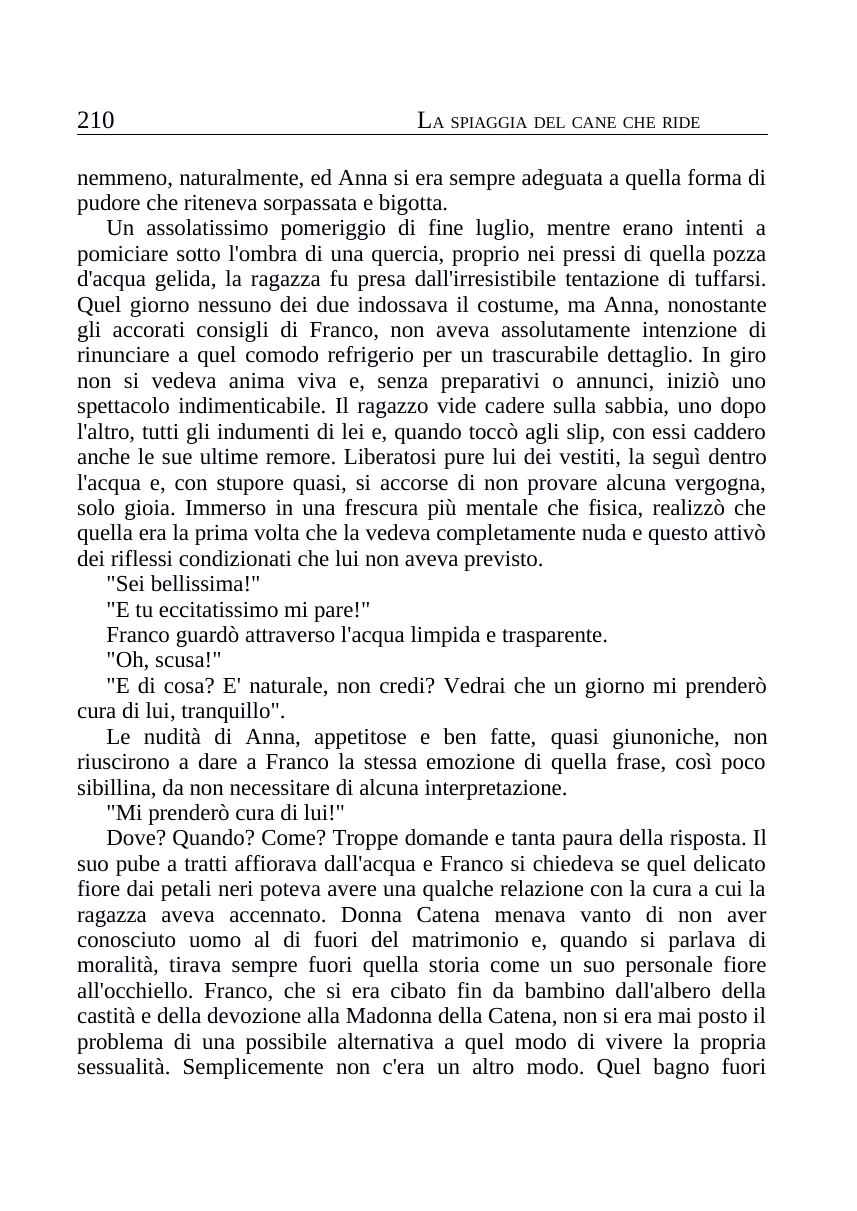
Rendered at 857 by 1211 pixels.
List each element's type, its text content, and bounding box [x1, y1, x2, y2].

text Le nudità di Anna, appetitose e ben fatte, quasi giunoniche, non riuscirono a dare a Franco la stessa emozione di quella frase, così poco sibillina, da non necessitare di alcuna interpretazione. [77, 724, 768, 800]
text "Oh, scusa!" [77, 647, 768, 673]
text Dove? Quando? Come? Troppe domande e tanta paura della risposta. Il suo pube a tratti affiorava dall'acqua e Franco si chiedeva se quel delicato fiore dai petali neri poteva avere una qualche relazione con la cura a cui la ragazza aveva accennato. Donna Catena menava vanto di non aver conosciuto uomo al di fuori del matrimonio e, quando si parlava di moralità, tirava sempre fuori quella storia come un suo personale fiore all'occhiello. Franco, che si era cibato fin da bambino dall'albero della castità e della devozione alla Madonna della Catena, non si era mai posto il problema di una possibile alternativa a quel modo di vivere la propria sessualità. Semplicemente non c'era un altro modo. Quel bagno fuori [77, 825, 768, 1079]
text "Sei bellissima!" [77, 571, 768, 597]
text "Mi prenderò cura di lui!" [77, 800, 768, 825]
text "E di cosa? E' naturale, non credi? Vedrai che un giorno mi prenderò cura di lui, tranquillo". [77, 673, 768, 724]
text nemmeno, naturalmente, ed Anna si era sempre adeguata a quella forma di pudore che riteneva sorpassata e bigotta. [77, 164, 768, 215]
text Un assolatissimo pomeriggio di fine luglio, mentre erano intenti a pomiciare sotto l'ombra di una quercia, proprio nei pressi di quella pozza d'acqua gelida, la ragazza fu presa dall'irresistibile tentazione di tuffarsi. Quel giorno nessuno dei due indossava il costume, ma Anna, nonostante gli accorati consigli di Franco, non aveva assolutamente intenzione di rinunciare a quel comodo refrigerio per un trascurabile dettaglio. In giro non si vedeva anima viva e, senza preparativi o annunci, iniziò uno spettacolo indimenticabile. Il ragazzo vide cadere sulla sabbia, uno dopo l'altro, tutti gli indumenti di lei e, quando toccò agli slip, con essi caddero anche le sue ultime remore. Liberatosi pure lui dei vestiti, la seguì dentro l'acqua e, con stupore quasi, si accorse di non provare alcuna vergogna, solo gioia. Immerso in una frescura più mentale che fisica, realizzò che quella era la prima volta che la vedeva completamente nuda e questo attivò dei riflessi condizionati che lui non aveva previsto. [77, 215, 768, 571]
text Franco guardò attraverso l'acqua limpida e trasparente. [77, 622, 768, 647]
text "E tu eccitatissimo mi pare!" [77, 597, 768, 622]
